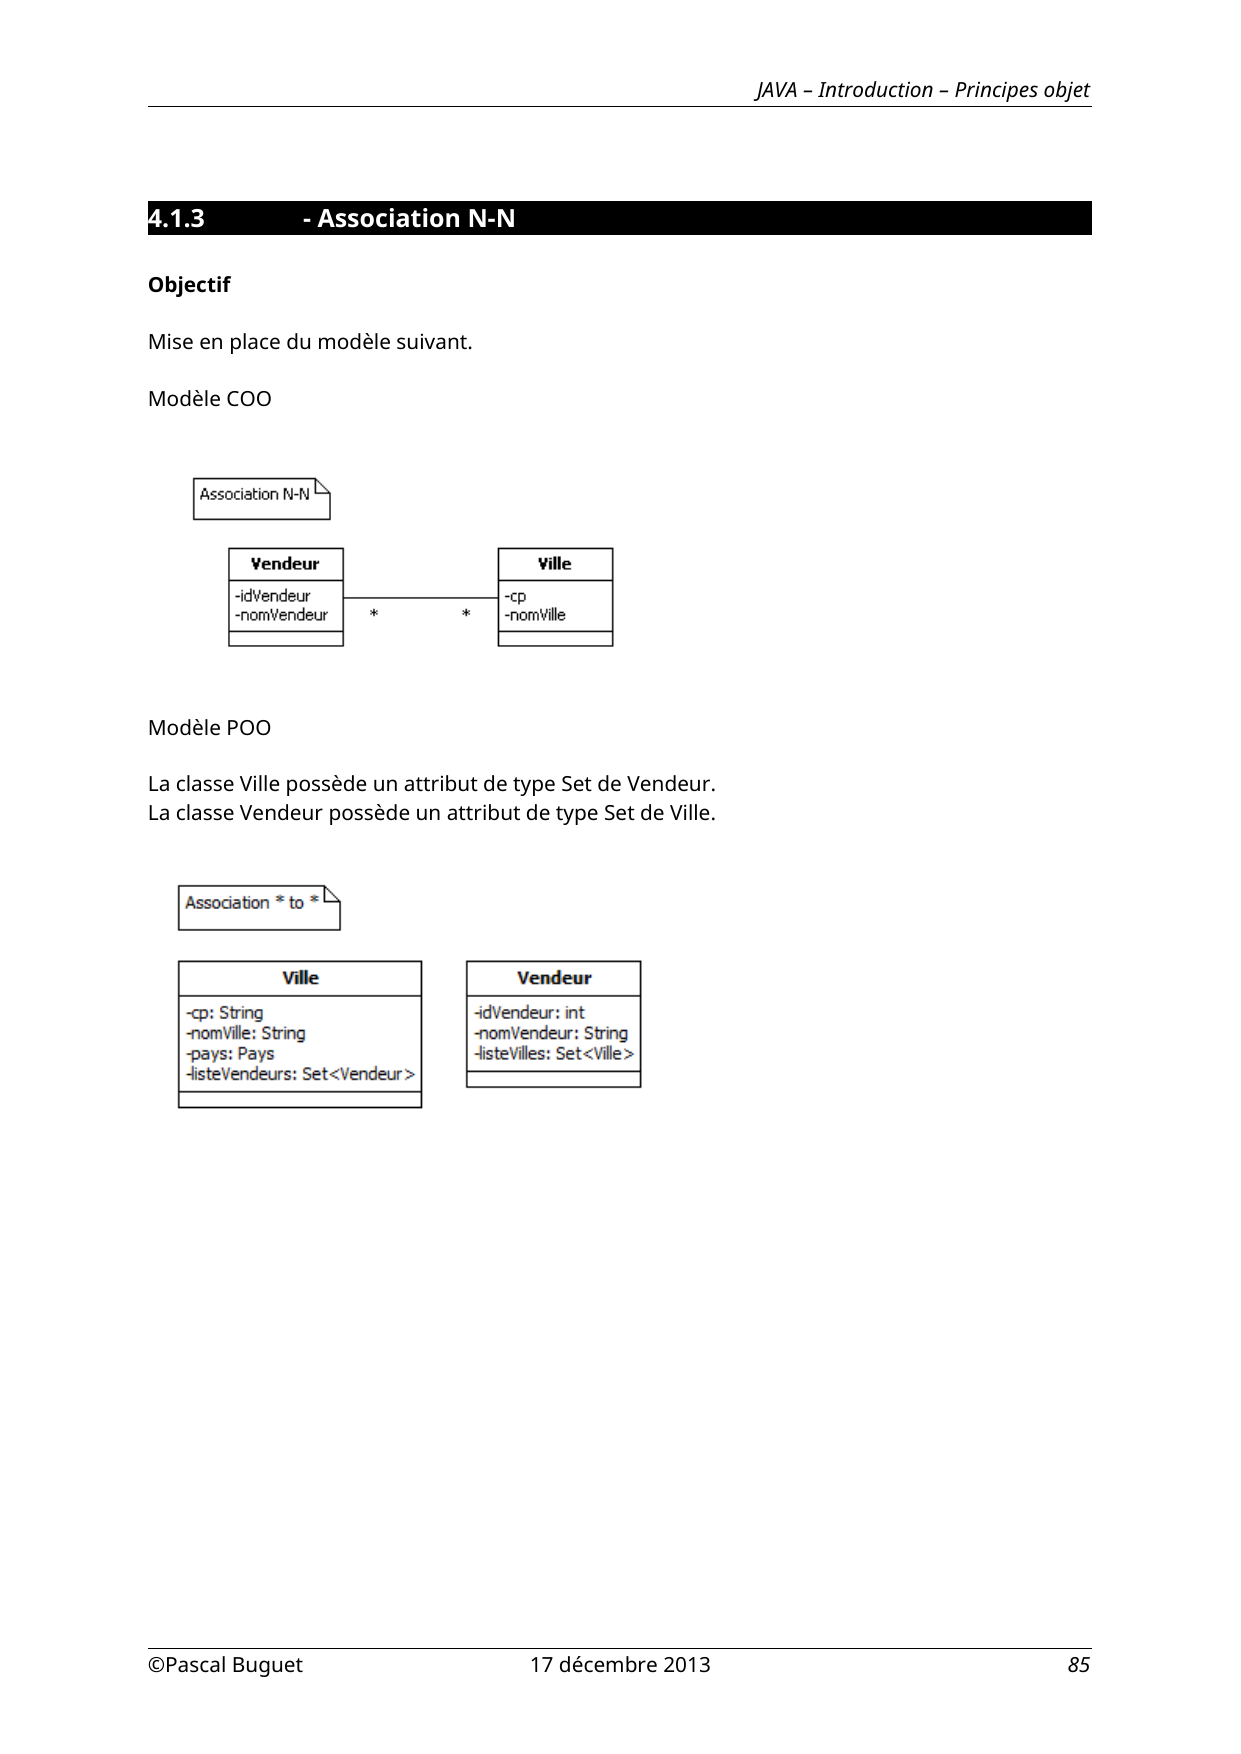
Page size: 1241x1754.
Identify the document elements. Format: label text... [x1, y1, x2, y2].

text La classe Vendeur possède un attribut de type Set de Ville. [148, 798, 1092, 826]
text La classe Ville possède un attribut de type Set de Vendeur. [148, 769, 1092, 798]
picture [164, 449, 643, 676]
text Modèle POO [148, 713, 1092, 741]
text Mise en place du modèle suivant. [148, 327, 1092, 355]
text Objectif [148, 270, 1092, 298]
picture [147, 855, 673, 1140]
subtitle - Association N-N [148, 201, 1092, 235]
text Modèle COO [148, 384, 1092, 412]
